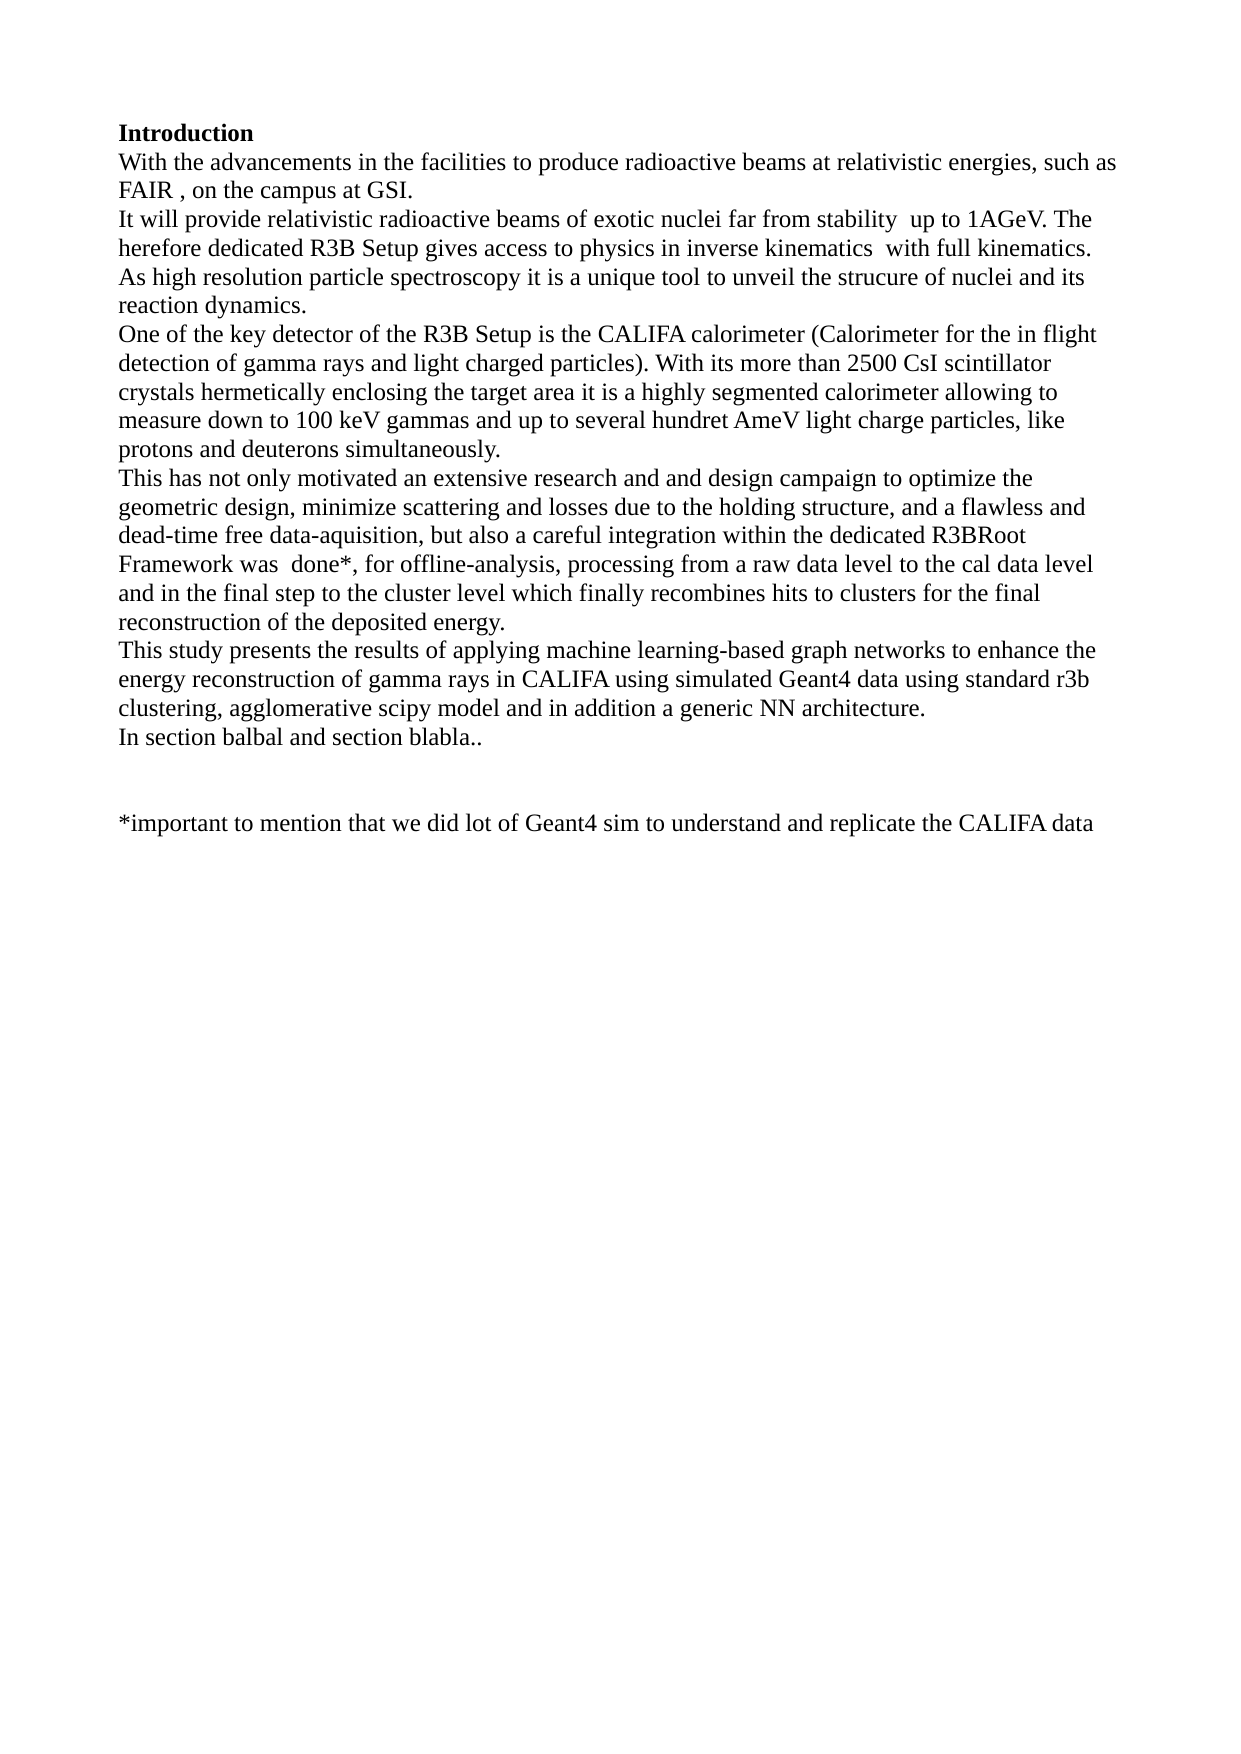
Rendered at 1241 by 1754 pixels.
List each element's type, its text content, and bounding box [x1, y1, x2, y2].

text Introduction [118, 118, 1122, 147]
text This has not only motivated an extensive research and and design campaign to optimize the geometric design, minimize scattering and losses due to the holding structure, and a flawless and dead-time free data-aquisition, but also a careful integration within the dedicated R3BRoot Framework was done*, for offline-analysis, processing from a raw data level to the cal data level and in the final step to the cluster level which finally recombines hits to clusters for the final reconstruction of the deposited energy. [118, 463, 1122, 636]
text This study presents the results of applying machine learning-based graph networks to enhance the energy reconstruction of gamma rays in CALIFA using simulated Geant4 data using standard r3b clustering, agglomerative scipy model and in addition a generic NN architecture. [118, 636, 1122, 722]
text In section balbal and section blabla.. [118, 722, 1122, 751]
text It will provide relativistic radioactive beams of exotic nuclei far from stability up to 1AGeV. The herefore dedicated R3B Setup gives access to physics in inverse kinematics with full kinematics. As high resolution particle spectroscopy it is a unique tool to unveil the strucure of nuclei and its reaction dynamics. [118, 204, 1122, 319]
text *important to mention that we did lot of Geant4 sim to understand and replicate the CALIFA data [118, 808, 1122, 837]
text With the advancements in the facilities to produce radioactive beams at relativistic energies, such as FAIR , on the campus at GSI. [118, 147, 1122, 204]
text One of the key detector of the R3B Setup is the CALIFA calorimeter (Calorimeter for the in flight detection of gamma rays and light charged particles). With its more than 2500 CsI scintillator crystals hermetically enclosing the target area it is a highly segmented calorimeter allowing to measure down to 100 keV gammas and up to several hundret AmeV light charge particles, like protons and deuterons simultaneously. [118, 319, 1122, 463]
